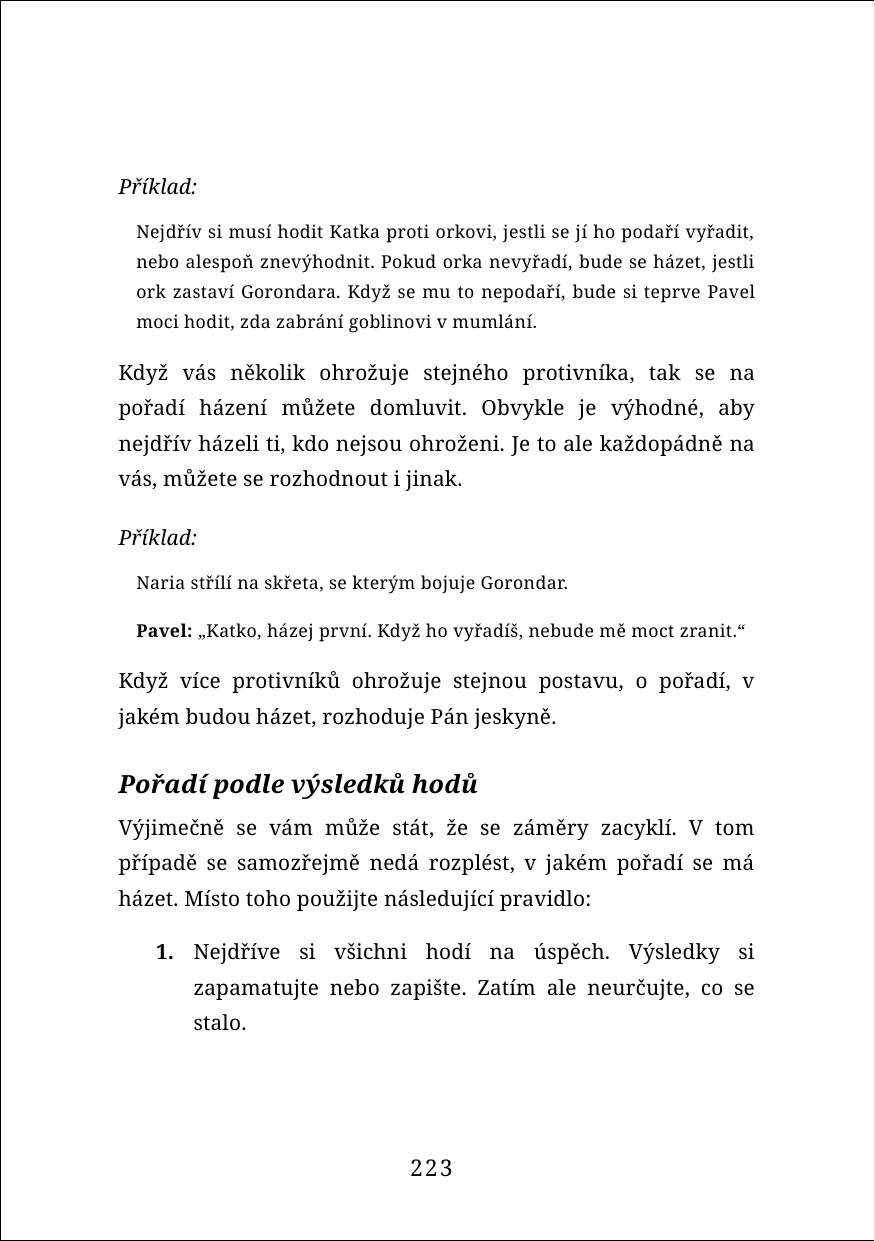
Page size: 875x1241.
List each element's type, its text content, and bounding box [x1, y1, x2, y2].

list Nejdříve si všichni hodí na úspěch. Výsledky si zapamatujte nebo zapište. Zatím ale neurčujte, co se stalo. [156, 937, 756, 1037]
text Výjimečně se vám může stát, že se záměry zacyklí. V tom případě se samozřejmě nedá rozplést, v jakém pořadí se má házet. Místo toho použijte následující pravidlo: [118, 813, 756, 912]
text Příklad: [118, 523, 756, 552]
subtitle Pořadí podle výsledků hodů [118, 767, 756, 801]
text Nejdřív si musí hodit Katka proti orkovi, jestli se jí ho podaří vyřadit, nebo alespoň znevýhodnit. Pokud orka nevyřadí, bude se házet, jestli ork zastaví Gorondara. Když se mu to nepodaří, bude si teprve Pavel moci hodit, zda zabrání goblinovi v mumlání. [136, 219, 756, 334]
text Když více protivníků ohrožuje stejnou postavu, o pořadí, v jakém budou házet, rozhoduje Pán jeskyně. [118, 666, 756, 730]
text Naria střílí na skřeta, se kterým bojuje Gorondar. [136, 571, 756, 595]
text Příklad: [118, 172, 756, 200]
text Pavel: „Katko, házej první. Když ho vyřadíš, nebude mě moct zranit.“ [136, 618, 756, 643]
text Když vás několik ohrožuje stejného protivníka, tak se na pořadí házení můžete domluvit. Obvykle je výhodné, aby nejdřív házeli ti, kdo nejsou ohroženi. Je to ale každopádně na vás, můžete se rozhodnout i jinak. [118, 358, 756, 493]
